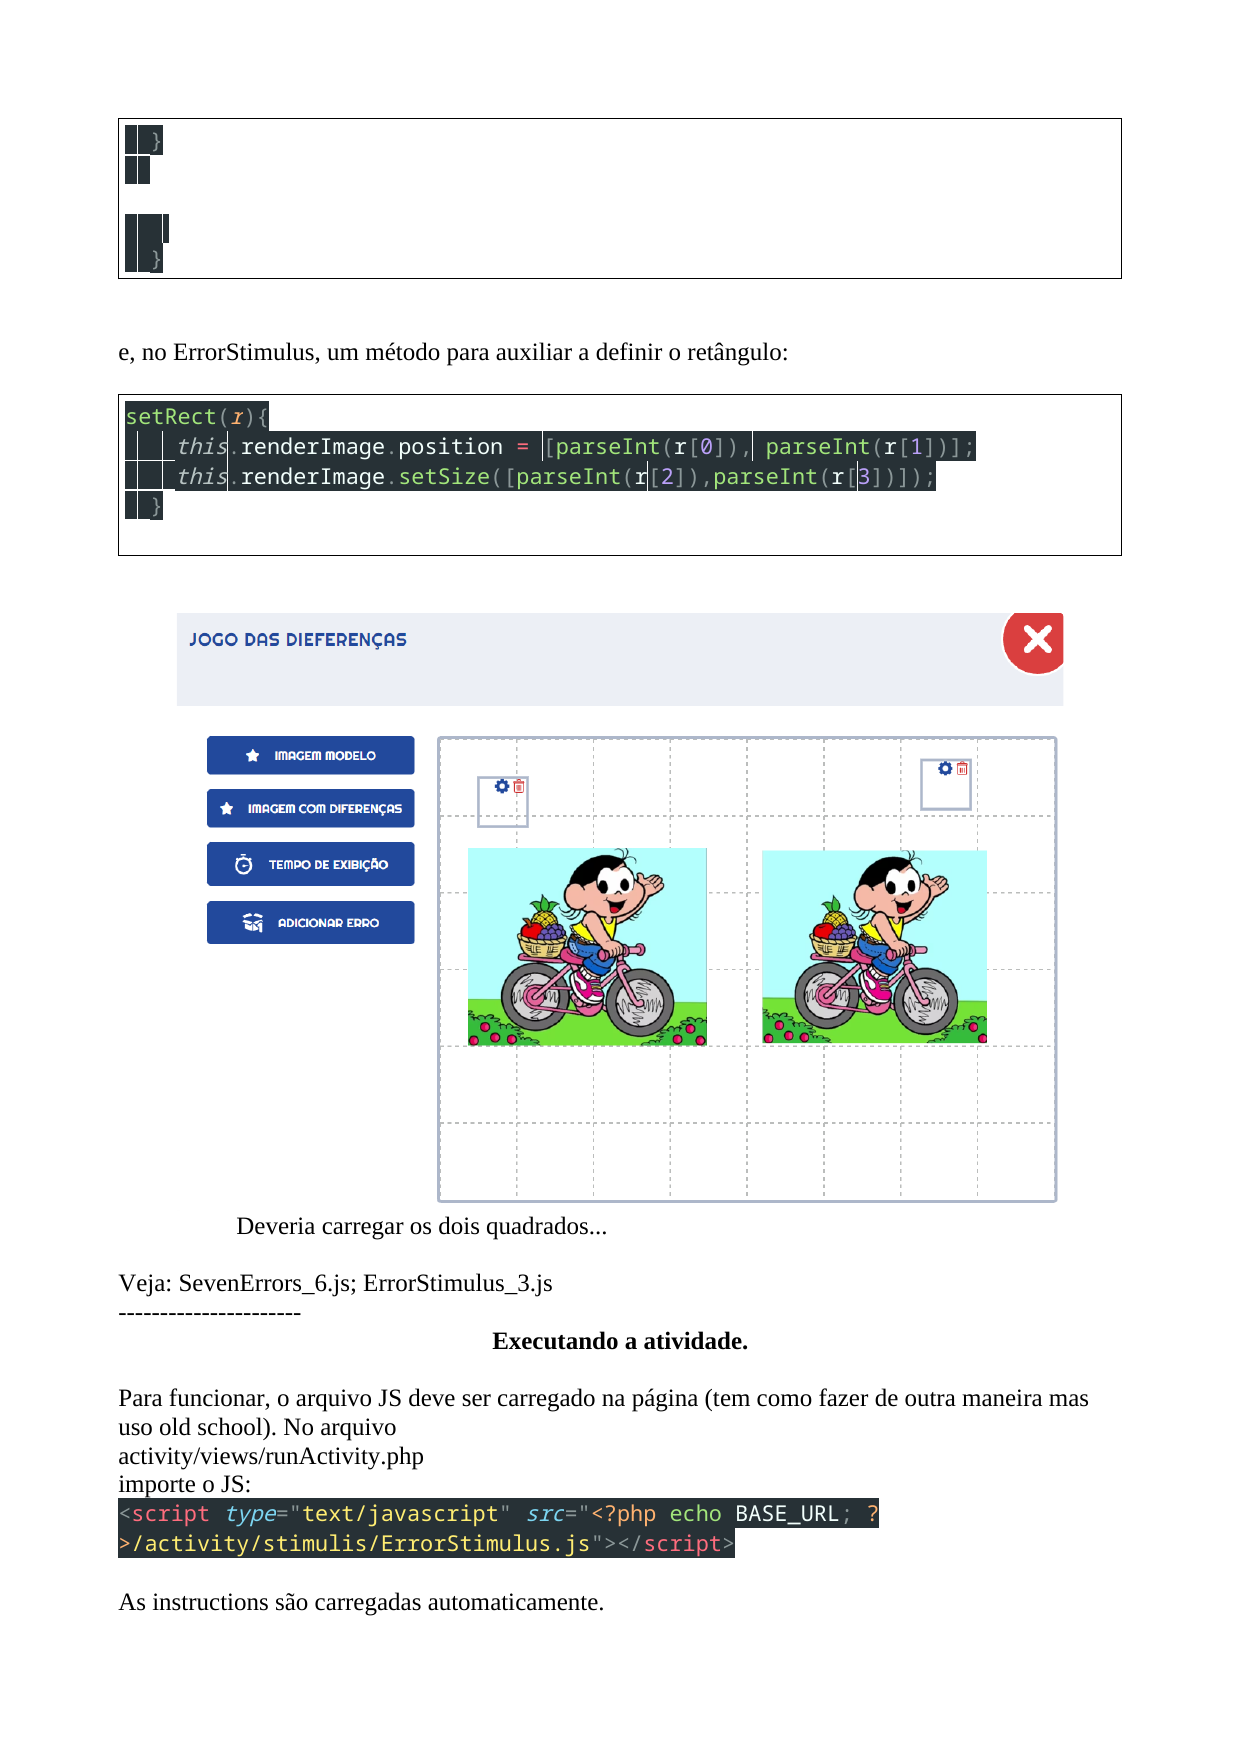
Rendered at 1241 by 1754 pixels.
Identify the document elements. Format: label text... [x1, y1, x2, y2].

text Para funcionar, o arquivo JS deve ser carregado na página (tem como fazer de outra maneira mas uso old school). No arquivo [118, 1383, 1122, 1441]
text ---------------------- [118, 1297, 1122, 1326]
text activity/views/runActivity.php [118, 1441, 1122, 1469]
picture [176, 613, 1064, 1211]
table_header setRect(r){ this.renderImage.position = [parseInt(r[0]), parseInt(r[1])]; this.renderImage.setSize([parseInt(r[2]),parseInt(r[3])]); } [119, 395, 1121, 555]
table_header } } [119, 119, 1121, 278]
text e, no ErrorStimulus, um método para auxiliar a definir o retângulo: [118, 337, 1122, 366]
text <script type="text/javascript" src="<?php echo BASE_URL; ?>/activity/stimulis/ErrorStimulus.js"></script> [118, 1498, 1122, 1558]
text Executando a atividade. [118, 1326, 1122, 1354]
text As instructions são carregadas automaticamente. [118, 1587, 1122, 1615]
text Deveria carregar os dois quadrados... [118, 1211, 1122, 1239]
text importe o JS: [118, 1469, 1122, 1498]
text Veja: SevenErrors_6.js; ErrorStimulus_3.js [118, 1268, 1122, 1297]
